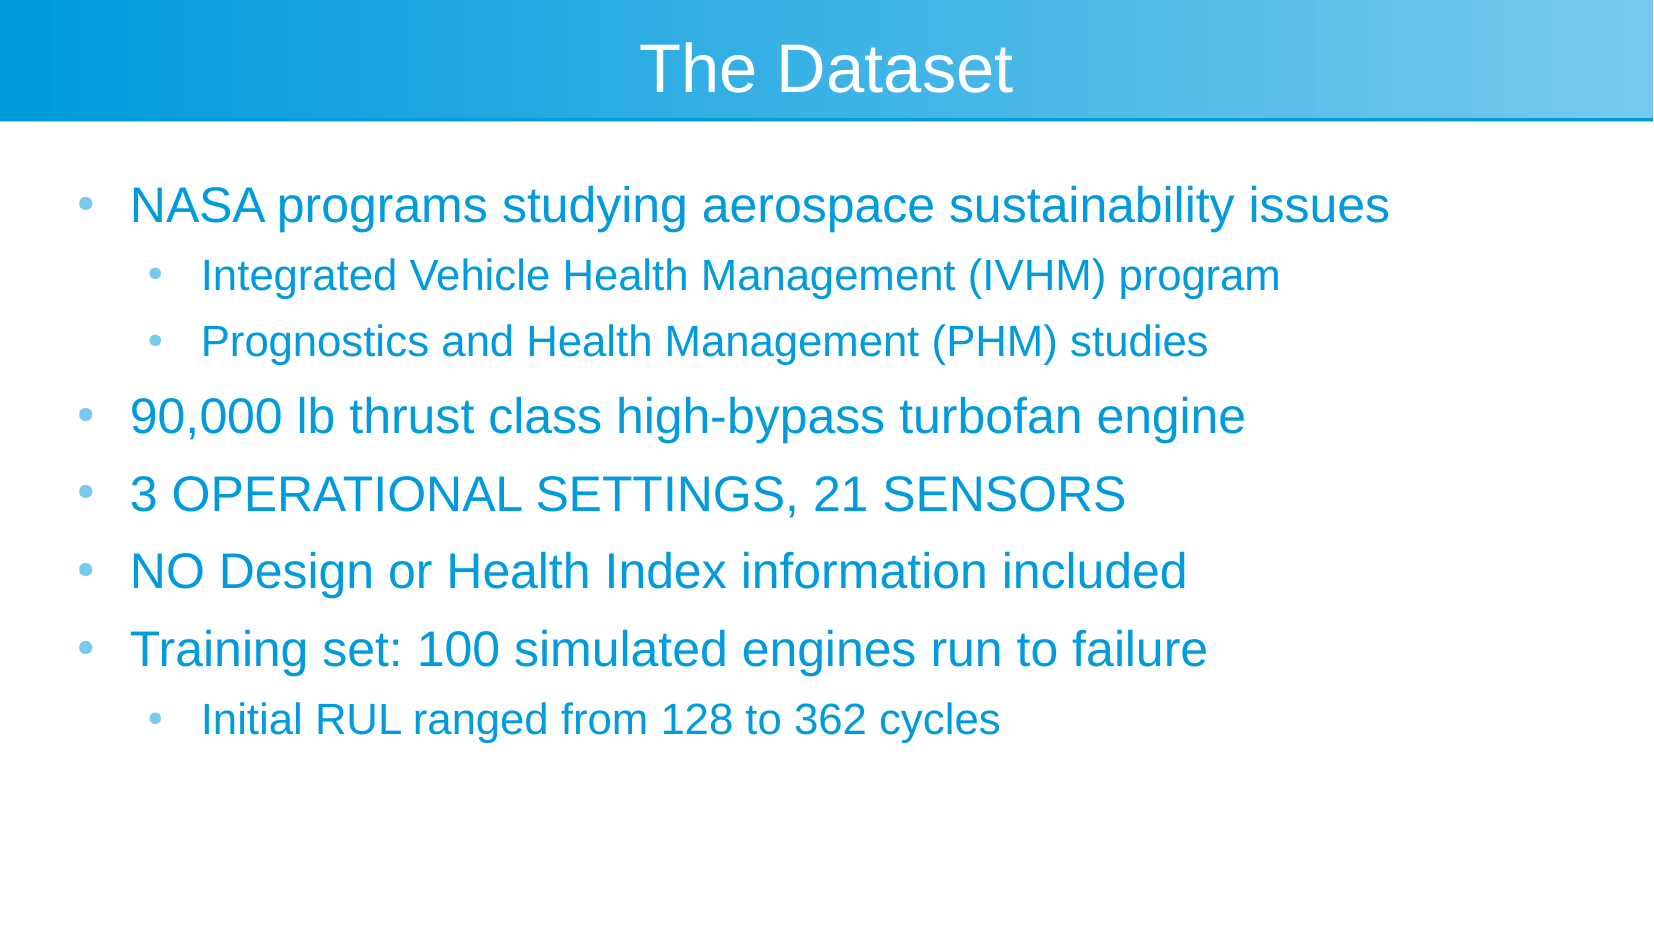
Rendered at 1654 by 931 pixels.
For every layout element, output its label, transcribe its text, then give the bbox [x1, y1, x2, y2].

title The Dataset [59, 29, 1595, 108]
list NASA programs studying aerospace sustainability issues Integrated Vehicle Health Management (IVHM) program Prognostics and Health Management (PHM) studies 90,000 lb thrust class high-bypass turbofan engine 3 OPERATIONAL SETTINGS, 21 SENSORS NO Design or Health Index information included Training set: 100 simulated engines run to failure Initial RUL ranged from 128 to 362 cycles [59, 177, 1595, 768]
